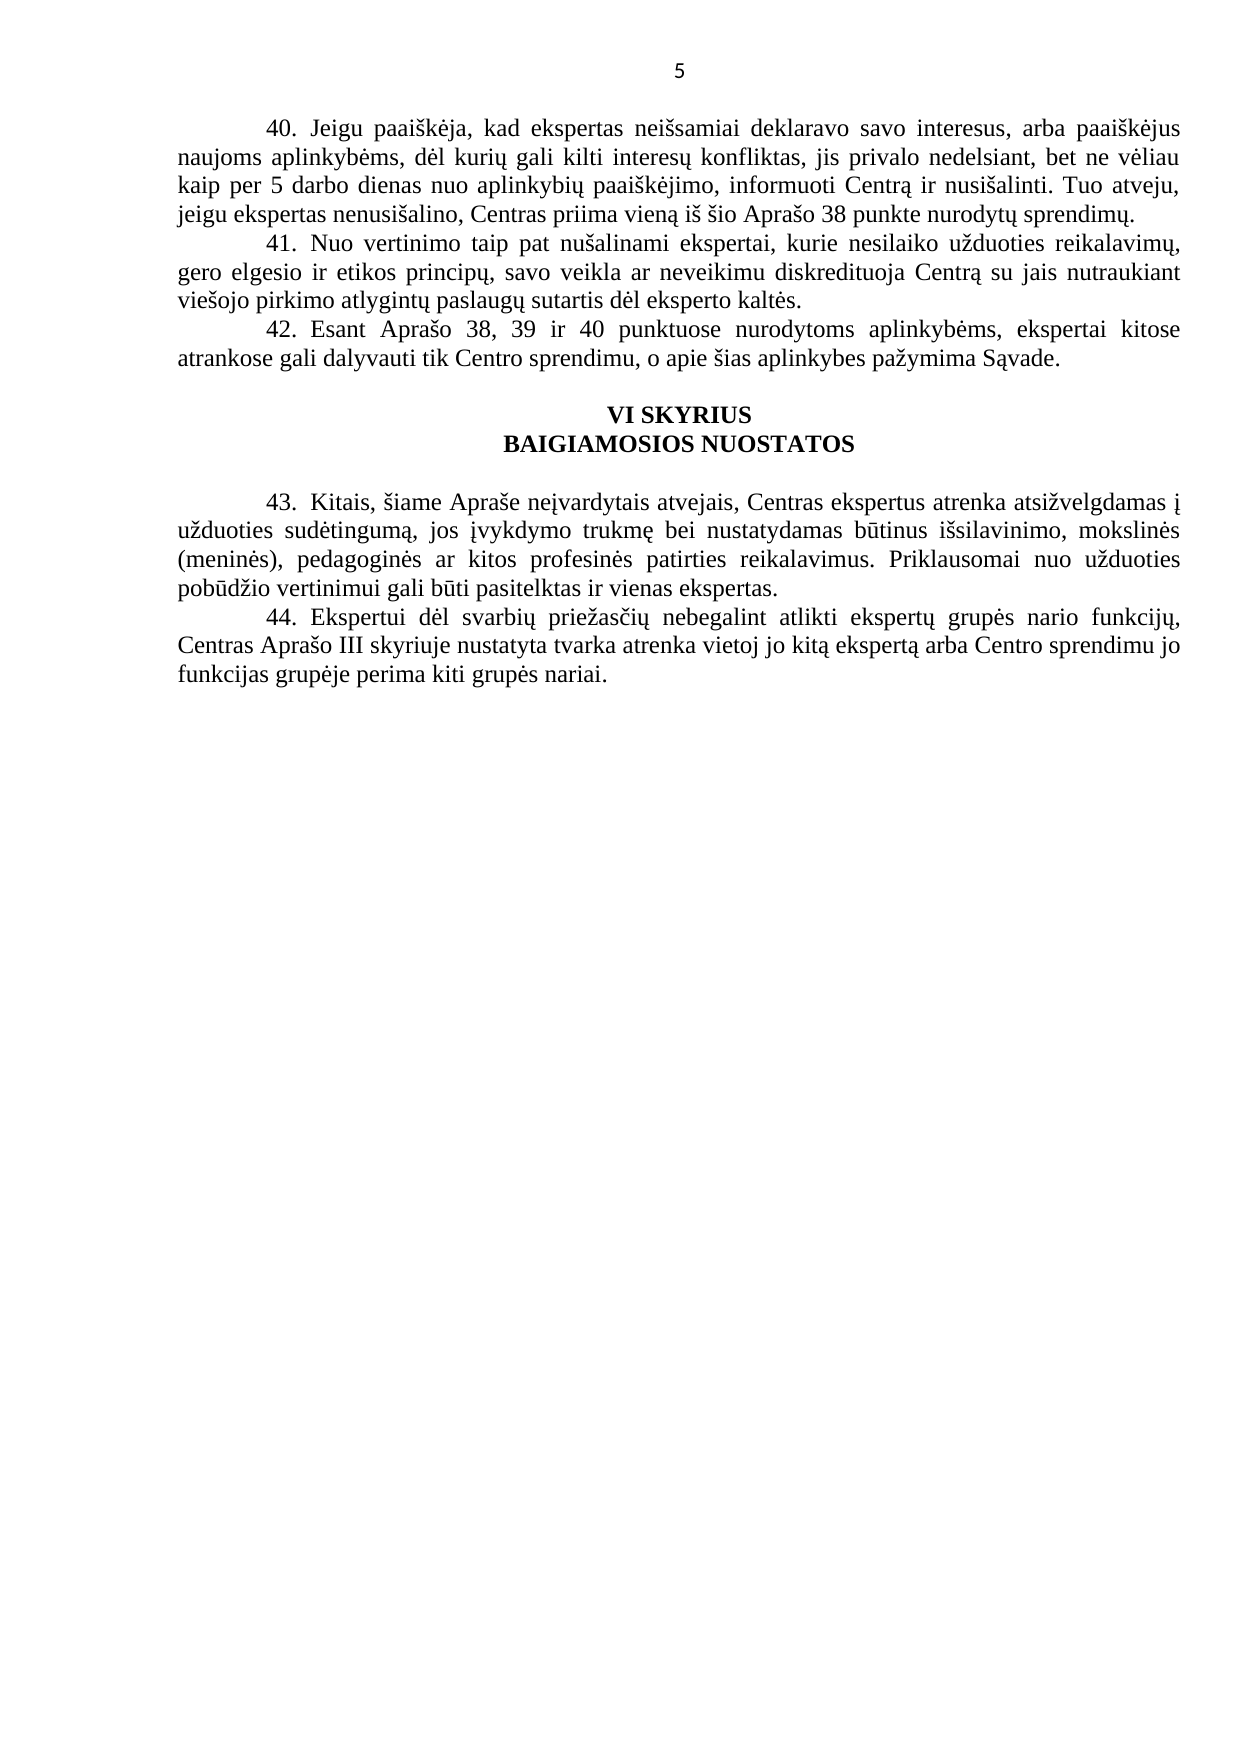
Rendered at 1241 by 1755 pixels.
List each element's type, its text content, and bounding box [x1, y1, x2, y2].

text BAIGIAMOSIOS NUOSTATOS [177, 429, 1181, 458]
text 40. Jeigu paaiškėja, kad ekspertas neišsamiai deklaravo savo interesus, arba paaiškėjus naujoms aplinkybėms, dėl kurių gali kilti interesų konfliktas, jis privalo nedelsiant, bet ne vėliau kaip per 5 darbo dienas nuo aplinkybių paaiškėjimo, informuoti Centrą ir nusišalinti. Tuo atveju, jeigu ekspertas nenusišalino, Centras priima vieną iš šio Aprašo 38 punkte nurodytų sprendimų. [177, 113, 1181, 228]
text VI SKYRIUS [177, 400, 1181, 429]
text 43. Kitais, šiame Apraše neįvardytais atvejais, Centras ekspertus atrenka atsižvelgdamas į užduoties sudėtingumą, jos įvykdymo trukmę bei nustatydamas būtinus išsilavinimo, mokslinės (meninės), pedagoginės ar kitos profesinės patirties reikalavimus. Priklausomai nuo užduoties pobūdžio vertinimui gali būti pasitelktas ir vienas ekspertas. [177, 487, 1181, 602]
text 44. Ekspertui dėl svarbių priežasčių nebegalint atlikti ekspertų grupės nario funkcijų, Centras Aprašo III skyriuje nustatyta tvarka atrenka vietoj jo kitą ekspertą arba Centro sprendimu jo funkcijas grupėje perima kiti grupės nariai. [177, 602, 1181, 688]
text 42. Esant Aprašo 38, 39 ir 40 punktuose nurodytoms aplinkybėms, ekspertai kitose atrankose gali dalyvauti tik Centro sprendimu, o apie šias aplinkybes pažymima Sąvade. [177, 314, 1181, 372]
text 41. Nuo vertinimo taip pat nušalinami ekspertai, kurie nesilaiko užduoties reikalavimų, gero elgesio ir etikos principų, savo veikla ar neveikimu diskredituoja Centrą su jais nutraukiant viešojo pirkimo atlygintų paslaugų sutartis dėl eksperto kaltės. [177, 228, 1181, 314]
